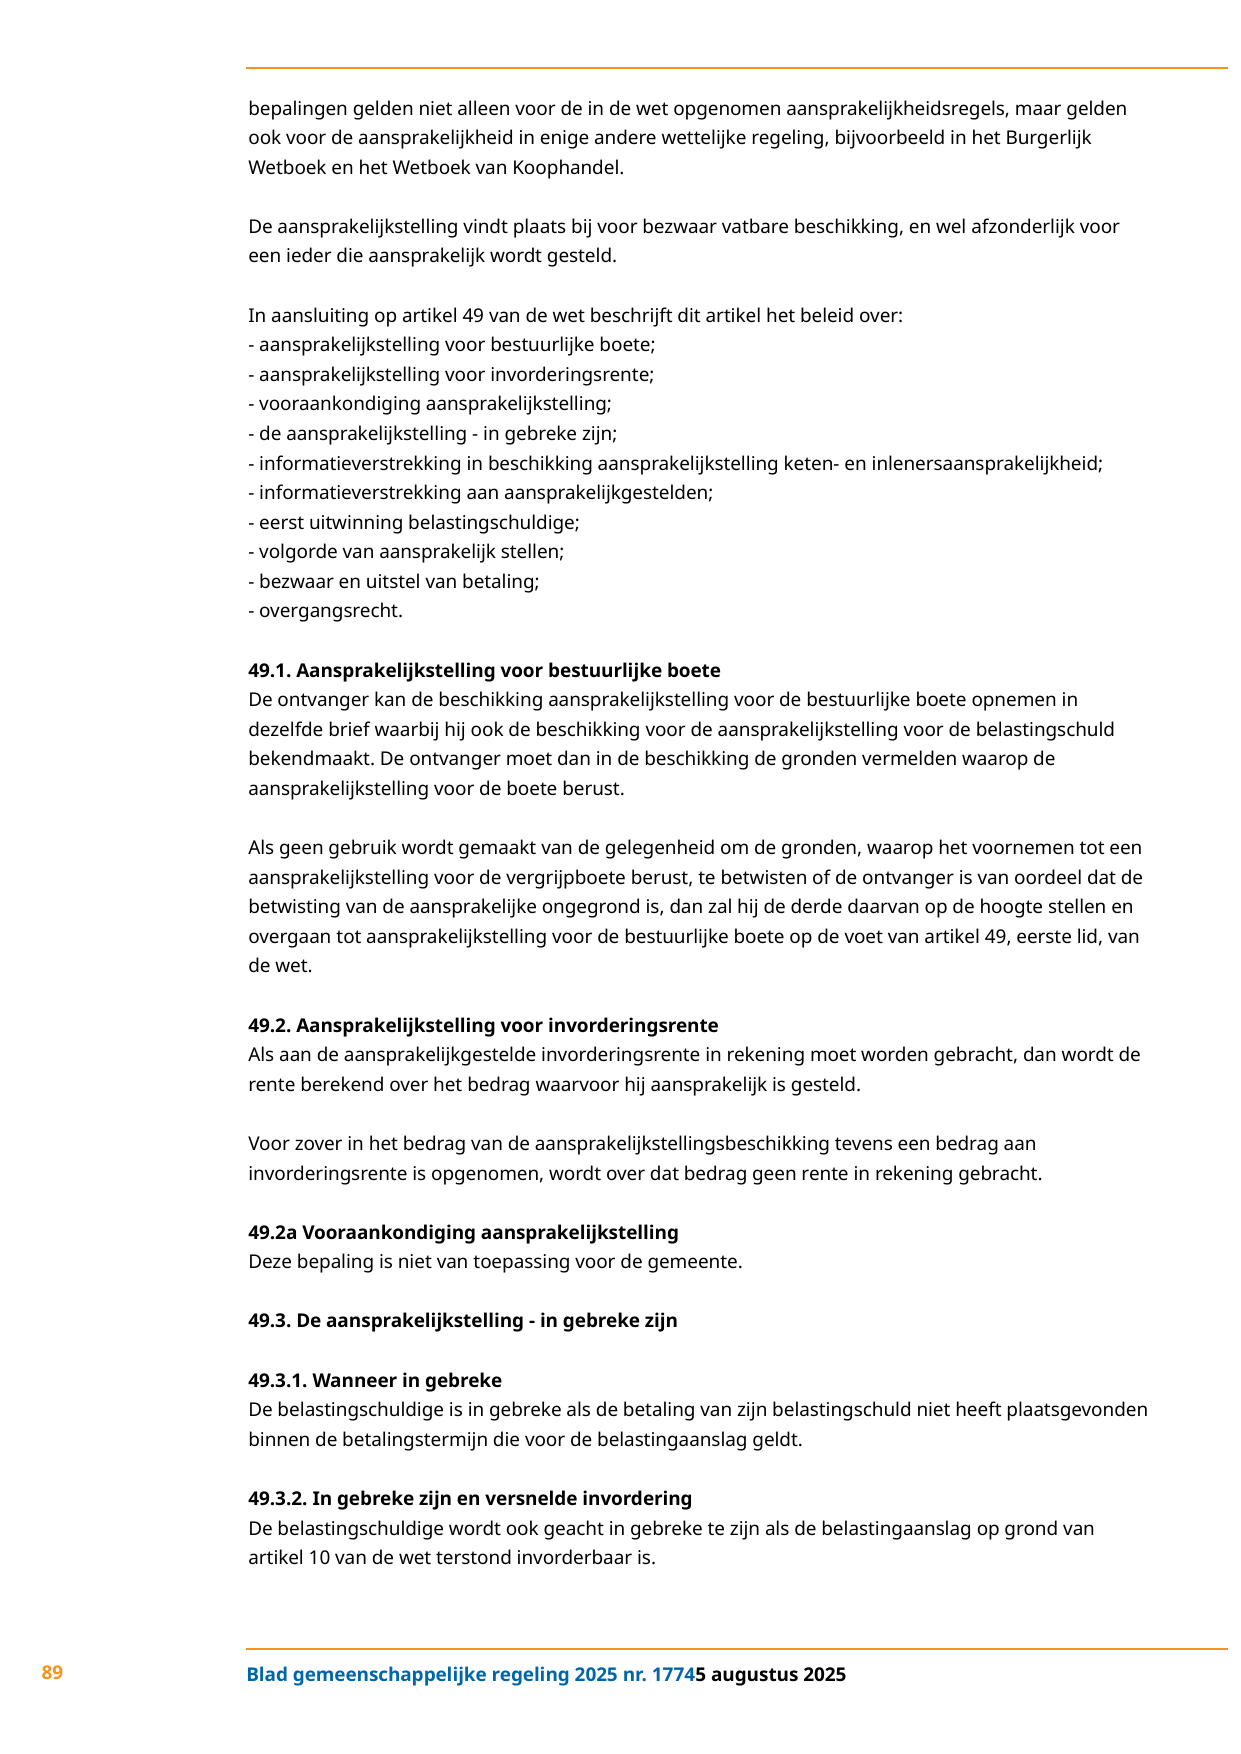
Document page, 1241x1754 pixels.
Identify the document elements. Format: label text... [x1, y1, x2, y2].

text De ontvanger kan de beschikking aansprakelijkstelling voor de bestuurlijke boete opnemen in dezelfde brief waarbij hij ook de beschikking voor de aansprakelijkstelling voor de belastingschuld bekendmaakt. De ontvanger moet dan in de beschikking de gronden vermelden waarop de aansprakelijkstelling voor de boete berust. [248, 686, 1152, 801]
text - volgorde van aansprakelijk stellen; [248, 538, 1152, 564]
text - aansprakelijkstelling voor invorderingsrente; [248, 361, 1152, 387]
text - informatieverstrekking in beschikking aansprakelijkstelling keten- en inlenersaansprakelijkheid; [248, 450, 1152, 476]
text 49.1. Aansprakelijkstelling voor bestuurlijke boete [248, 657, 1152, 683]
text De aansprakelijkstelling vindt plaats bij voor bezwaar vatbare beschikking, en wel afzonderlijk voor een ieder die aansprakelijk wordt gesteld. [248, 213, 1152, 268]
text Als geen gebruik wordt gemaakt van de gelegenheid om de gronden, waarop het voornemen tot een aansprakelijkstelling voor de vergrijpboete berust, te betwisten of de ontvanger is van oordeel dat de betwisting van de aansprakelijke ongegrond is, dan zal hij de derde daarvan op de hoogte stellen en overgaan tot aansprakelijkstelling voor de bestuurlijke boete op de voet van artikel 49, eerste lid, van de wet. [248, 834, 1152, 978]
text Deze bepaling is niet van toepassing voor de gemeente. [248, 1248, 1152, 1274]
text De belastingschuldige wordt ook geacht in gebreke te zijn als de belastingaanslag op grond van artikel 10 van de wet terstond invorderbaar is. [248, 1515, 1152, 1570]
text - bezwaar en uitstel van betaling; [248, 568, 1152, 594]
text 49.3.1. Wanneer in gebreke [248, 1367, 1152, 1393]
text - eerst uitwinning belastingschuldige; [248, 509, 1152, 535]
text De belastingschuldige is in gebreke als de betaling van zijn belastingschuld niet heeft plaatsgevonden binnen de betalingstermijn die voor de belastingaanslag geldt. [248, 1396, 1152, 1452]
text - overgangsrecht. [248, 598, 1152, 623]
text - vooraankondiging aansprakelijkstelling; [248, 391, 1152, 416]
text - aansprakelijkstelling voor bestuurlijke boete; [248, 331, 1152, 357]
text Voor zover in het bedrag van de aansprakelijkstellingsbeschikking tevens een bedrag aan invorderingsrente is opgenomen, wordt over dat bedrag geen rente in rekening gebracht. [248, 1130, 1152, 1186]
text 49.3.2. In gebreke zijn en versnelde invordering [248, 1485, 1152, 1511]
text - de aansprakelijkstelling - in gebreke zijn; [248, 420, 1152, 446]
text Als aan de aansprakelijkgestelde invorderingsrente in rekening moet worden gebracht, dan wordt de rente berekend over het bedrag waarvoor hij aansprakelijk is gesteld. [248, 1041, 1152, 1097]
text 49.2a Vooraankondiging aansprakelijkstelling [248, 1219, 1152, 1245]
picture [41, 47, 231, 172]
text - informatieverstrekking aan aansprakelijkgestelden; [248, 479, 1152, 505]
text 49.3. De aansprakelijkstelling - in gebreke zijn [248, 1308, 1152, 1333]
text bepalingen gelden niet alleen voor de in de wet opgenomen aansprakelijkheidsregels, maar gelden ook voor de aansprakelijkheid in enige andere wettelijke regeling, bijvoorbeeld in het Burgerlijk Wetboek en het Wetboek van Koophandel. [248, 95, 1152, 180]
text 49.2. Aansprakelijkstelling voor invorderingsrente [248, 1012, 1152, 1038]
text In aansluiting op artikel 49 van de wet beschrijft dit artikel het beleid over: [248, 302, 1152, 328]
